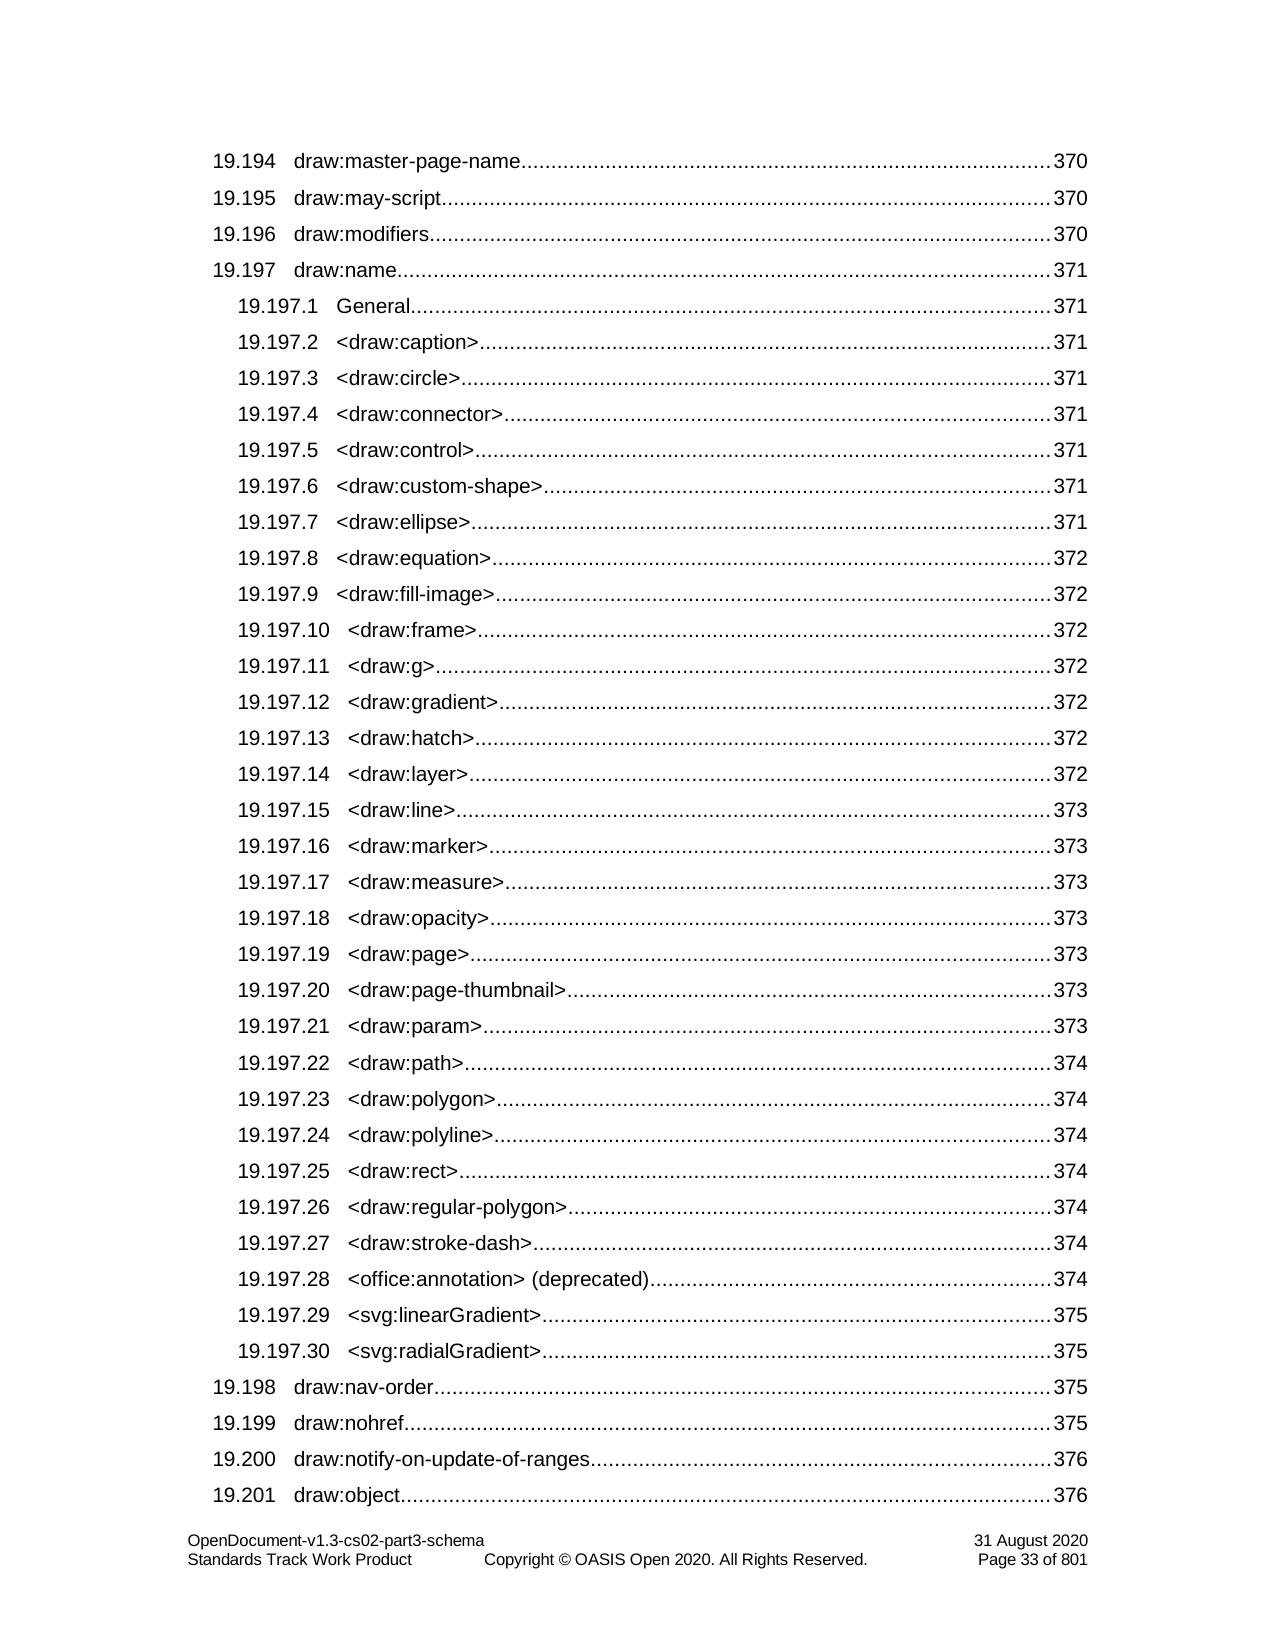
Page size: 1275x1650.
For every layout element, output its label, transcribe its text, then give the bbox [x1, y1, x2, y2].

text 19.197.27 <draw:stroke-dash> 374 [237, 1231, 1088, 1255]
text 19.198 draw:nav-order 375 [212, 1375, 1088, 1399]
text 19.197.22 <draw:path> 374 [237, 1051, 1088, 1074]
text 19.197.3 <draw:circle> 371 [237, 366, 1088, 390]
text 19.197.17 <draw:measure> 373 [237, 871, 1088, 894]
text 19.197 draw:name 371 [212, 258, 1088, 282]
text 19.197.20 <draw:page-thumbnail> 373 [237, 979, 1088, 1002]
text 19.197.9 <draw:fill-image> 372 [237, 582, 1088, 606]
text 19.197.16 <draw:marker> 373 [237, 835, 1088, 858]
text 19.200 draw:notify-on-update-of-ranges 376 [212, 1447, 1088, 1471]
text 19.197.2 <draw:caption> 371 [237, 330, 1088, 354]
text 19.197.26 <draw:regular-polygon> 374 [237, 1195, 1088, 1219]
text 19.199 draw:nohref 375 [212, 1411, 1088, 1435]
text 19.197.5 <draw:control> 371 [237, 438, 1088, 462]
text 19.195 draw:may-script 370 [212, 186, 1088, 209]
text 19.197.19 <draw:page> 373 [237, 943, 1088, 966]
text 19.196 draw:modifiers 370 [212, 222, 1088, 246]
text 19.197.6 <draw:custom-shape> 371 [237, 474, 1088, 498]
text 19.197.15 <draw:line> 373 [237, 799, 1088, 822]
text 19.197.29 <svg:linearGradient> 375 [237, 1303, 1088, 1327]
text 19.197.13 <draw:hatch> 372 [237, 727, 1088, 750]
text 19.197.8 <draw:equation> 372 [237, 546, 1088, 570]
text 19.197.30 <svg:radialGradient> 375 [237, 1339, 1088, 1363]
text 19.197.11 <draw:g> 372 [237, 654, 1088, 678]
text 19.197.18 <draw:opacity> 373 [237, 907, 1088, 930]
text 19.197.7 <draw:ellipse> 371 [237, 510, 1088, 534]
text 19.197.25 <draw:rect> 374 [237, 1159, 1088, 1183]
text 19.197.28 <office:annotation> (deprecated) 374 [237, 1267, 1088, 1291]
text 19.197.10 <draw:frame> 372 [237, 618, 1088, 642]
text 19.197.4 <draw:connector> 371 [237, 402, 1088, 426]
text 19.197.23 <draw:polygon> 374 [237, 1087, 1088, 1111]
text 19.197.14 <draw:layer> 372 [237, 763, 1088, 786]
text 19.197.1 General 371 [237, 294, 1088, 318]
text 19.197.24 <draw:polyline> 374 [237, 1123, 1088, 1147]
text 19.197.12 <draw:gradient> 372 [237, 691, 1088, 714]
text 19.197.21 <draw:param> 373 [237, 1015, 1088, 1038]
text 19.201 draw:object 376 [212, 1483, 1088, 1507]
text 19.194 draw:master-page-name 370 [212, 150, 1088, 173]
